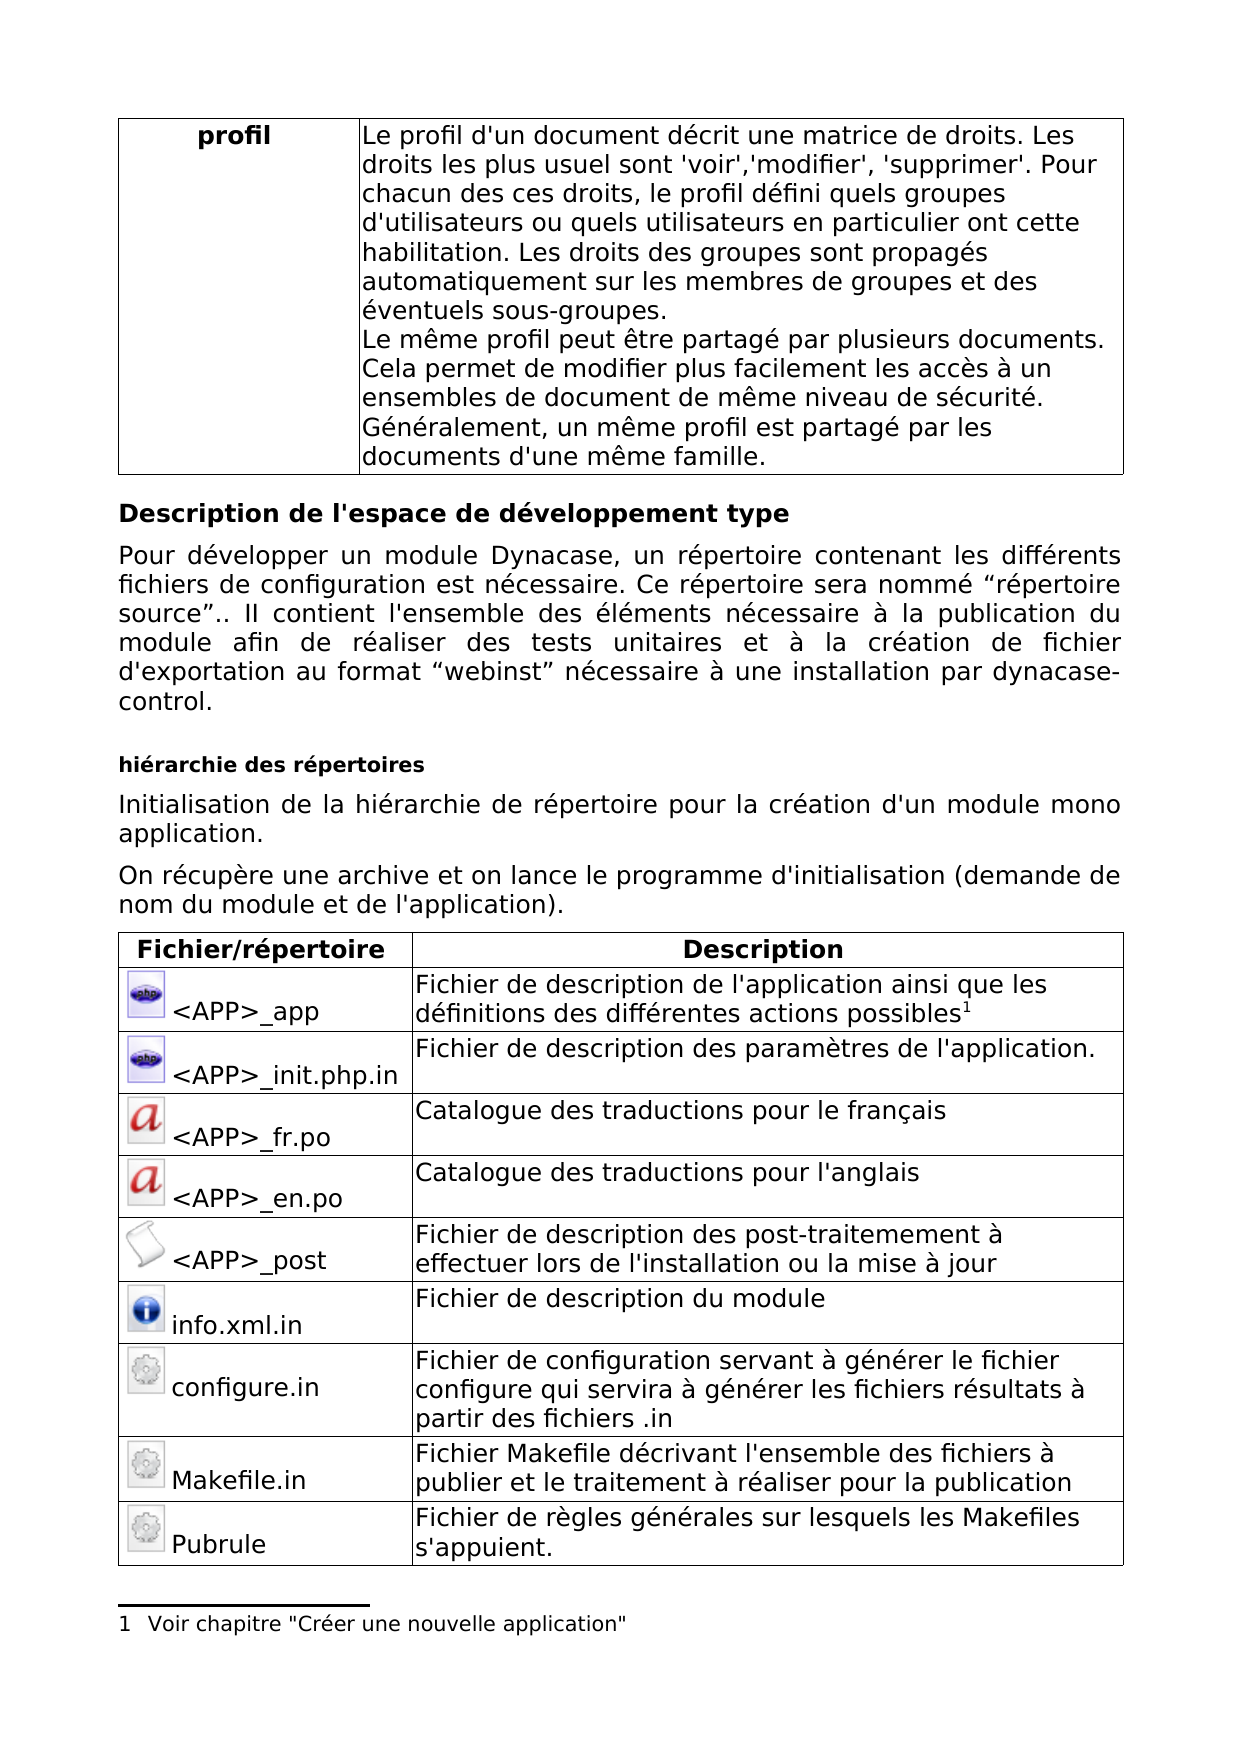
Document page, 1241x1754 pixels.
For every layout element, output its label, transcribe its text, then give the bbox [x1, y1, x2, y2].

subtitle hiérarchie des répertoires [118, 753, 1122, 778]
table_cell <APP>_init.php.in [119, 1032, 412, 1093]
picture [121, 1157, 172, 1208]
table_cell Fichier de description de l'application ainsi que les définitions des différentes actions possibles [413, 968, 1123, 1031]
table_cell Fichier de description du module [413, 1282, 1123, 1343]
table_cell Fichier de configuration servant à générer le fichier configure qui servira à générer les fichiers résultats à partir des fichiers .in [413, 1344, 1123, 1436]
picture [121, 1034, 172, 1085]
table_cell Fichier de règles générales sur lesquels les Makefiles s'appuient. [413, 1502, 1123, 1565]
table_cell Makefile.in [119, 1437, 412, 1501]
picture [121, 1096, 172, 1146]
table_cell Fichier de description des post-traitemement à effectuer lors de l'installation ou la mise à jour [413, 1218, 1123, 1281]
picture [121, 1346, 172, 1396]
picture [121, 1219, 172, 1270]
picture [121, 1439, 172, 1490]
table_cell Le profil d'un document décrit une matrice de droits. Les droits les plus usuel sont 'voir','modifier', 'supprimer'. Pour chacun des ces droits, le profil défini quels groupes d'utilisateurs ou quels utilisateurs en particulier ont cette habilitation. Les droits des groupes sont propagés automatiquement sur les membres de groupes et des éventuels sous-groupes. Le même profil peut être partagé par plusieurs documents. Cela permet de modifier plus facilement les accès à un ensembles de document de même niveau de sécurité. Généralement, un même profil est partagé par les documents d'une même famille. [360, 119, 1123, 474]
table_header Description [413, 933, 1123, 967]
table_cell info.xml.in [119, 1282, 412, 1343]
text Pour développer un module Dynacase, un répertoire contenant les différents fichiers de configuration est nécessaire. Ce répertoire sera nommé “répertoire source”.. II contient l'ensemble des éléments nécessaire à la publication du module afin de réaliser des tests unitaires et à la création de fichier d'exportation au format “webinst” nécessaire à une installation par dynacase-control. [118, 541, 1122, 716]
picture [121, 1503, 172, 1554]
table_cell <APP>_fr.po [119, 1094, 412, 1155]
table_cell Pubrule [119, 1502, 412, 1565]
table_cell Fichier de description des paramètres de l'application. [413, 1032, 1123, 1093]
table_cell <APP>_app [119, 968, 412, 1031]
table_cell profil [119, 119, 359, 474]
table_cell <APP>_post [119, 1218, 412, 1281]
text On récupère une archive et on lance le programme d'initialisation (demande de nom du module et de l'application). [118, 861, 1122, 919]
table_cell Fichier Makefile décrivant l'ensemble des fichiers à publier et le traitement à réaliser pour la publication [413, 1437, 1123, 1501]
table_cell Catalogue des traductions pour l'anglais [413, 1156, 1123, 1217]
picture [121, 1284, 172, 1334]
table_cell <APP>_en.po [119, 1156, 412, 1217]
picture [121, 970, 172, 1020]
table_header Fichier/répertoire [119, 933, 412, 967]
text Initialisation de la hiérarchie de répertoire pour la création d'un module mono application. [118, 790, 1122, 848]
subtitle Description de l'espace de développement type [118, 499, 1122, 528]
table_cell Catalogue des traductions pour le français [413, 1094, 1123, 1155]
table_cell configure.in [119, 1344, 412, 1436]
